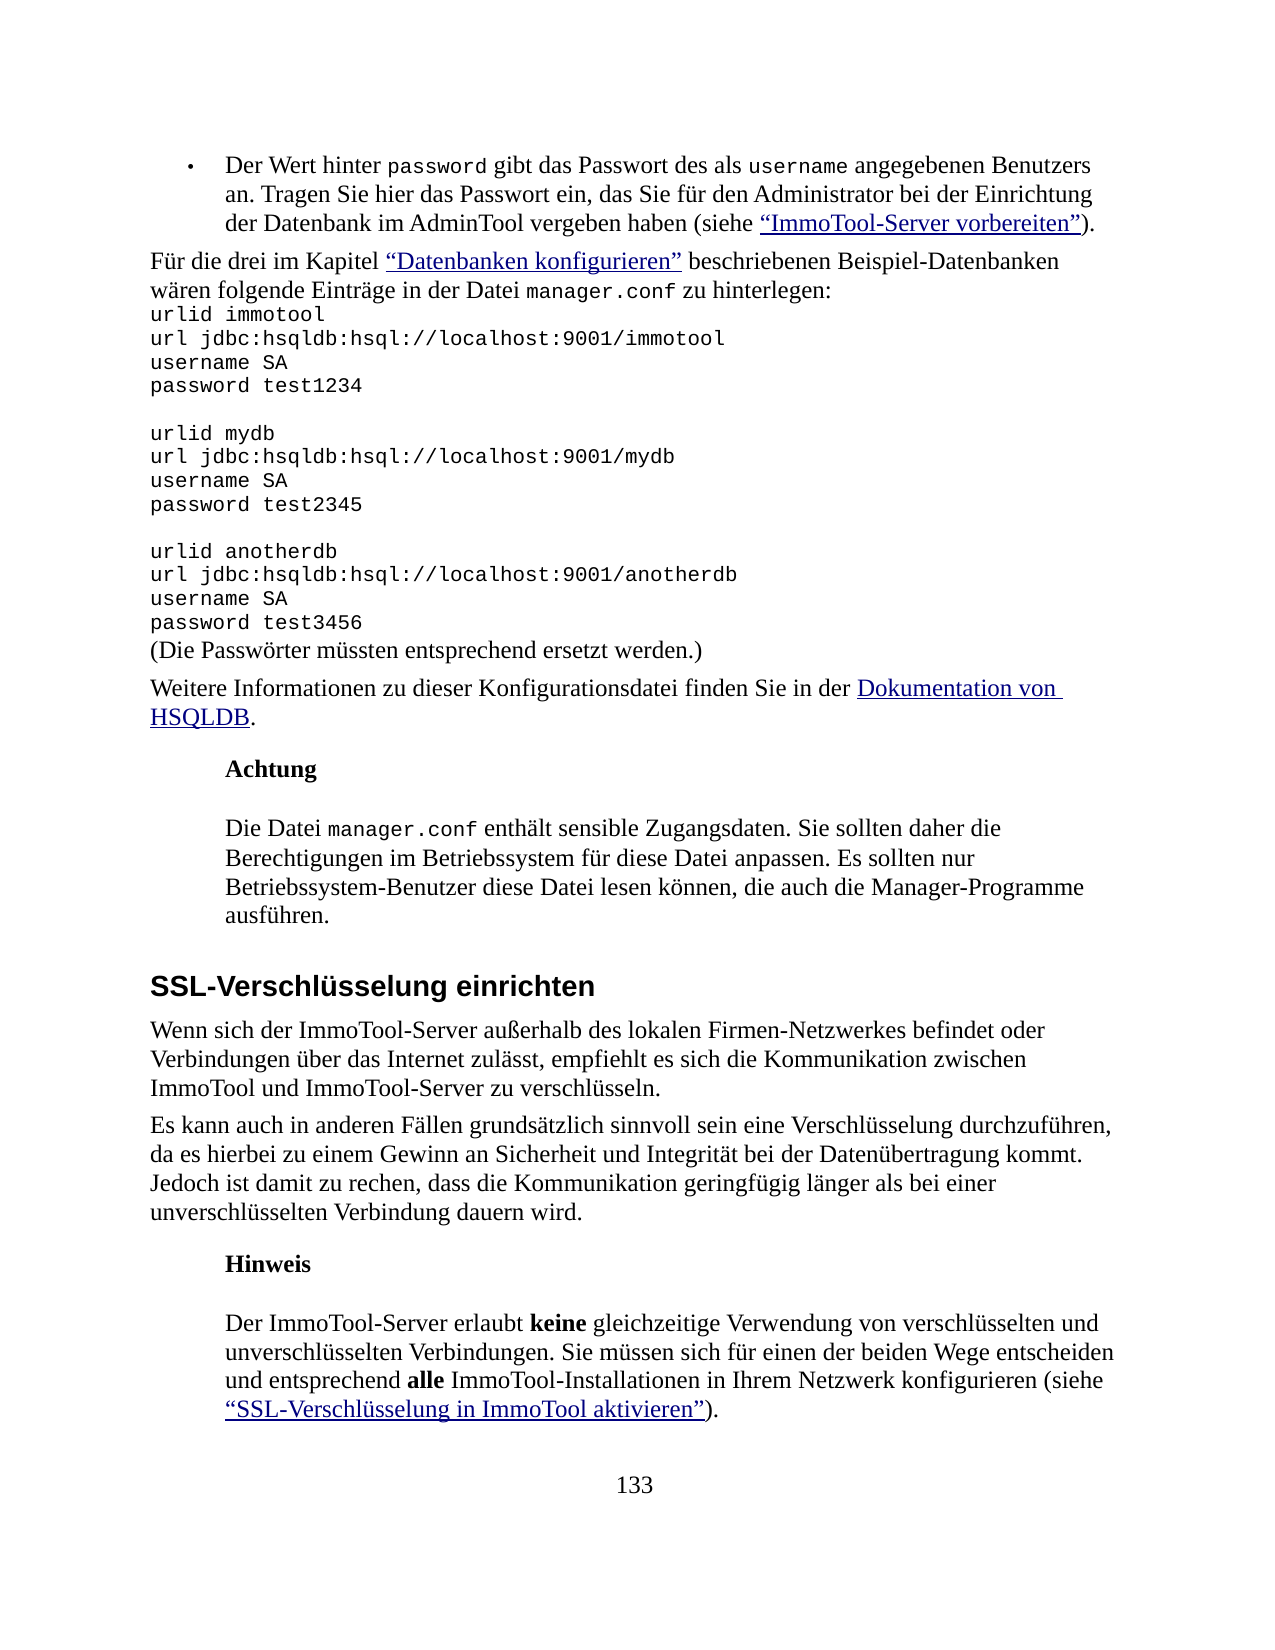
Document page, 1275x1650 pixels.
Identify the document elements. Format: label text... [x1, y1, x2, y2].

text password test1234 [150, 375, 1125, 399]
list Der Wert hinter password gibt das Passwort des als username angegebenen Benutzers an. Tragen Sie hier das Passwort ein, das Sie für den Administrator bei der Einrichtung der Datenbank im AdminTool vergeben haben (siehe “ImmoTool-Server vorbereiten”). [187, 150, 1125, 237]
text password test3456 [150, 612, 1125, 635]
text (Die Passwörter müssten entsprechend ersetzt werden.) [150, 635, 1125, 664]
text Achtung [225, 754, 1125, 783]
text password test2345 [150, 493, 1125, 517]
text url jdbc:hsqldb:hsql://localhost:9001/anotherdb [150, 564, 1125, 588]
text url jdbc:hsqldb:hsql://localhost:9001/immotool [150, 328, 1125, 352]
text Hinweis [225, 1249, 1125, 1278]
text Weitere Informationen zu dieser Konfigurationsdatei finden Sie in der Dokumentation von HSQLDB. [150, 673, 1125, 731]
text url jdbc:hsqldb:hsql://localhost:9001/mydb [150, 446, 1125, 470]
text urlid mydb [150, 423, 1125, 446]
text Es kann auch in anderen Fällen grundsätzlich sinnvoll sein eine Verschlüsselung durchzuführen, da es hierbei zu einem Gewinn an Sicherheit und Integrität bei der Datenübertragung kommt. Jedoch ist damit zu rechen, dass die Kommunikation geringfügig länger als bei einer unverschlüsselten Verbindung dauern wird. [150, 1110, 1125, 1225]
text Wenn sich der ImmoTool-Server außerhalb des lokalen Firmen-Netzwerkes befindet oder Verbindungen über das Internet zulässt, empfiehlt es sich die Kommunikation zwischen ImmoTool und ImmoTool-Server zu verschlüsseln. [150, 1015, 1125, 1101]
subtitle SSL-Verschlüsselung einrichten [150, 969, 1125, 1003]
text urlid anotherdb [150, 541, 1125, 564]
text username SA [150, 470, 1125, 493]
text username SA [150, 588, 1125, 612]
text Für die drei im Kapitel “Datenbanken konfigurieren” beschriebenen Beispiel-Datenbanken wären folgende Einträge in der Datei manager.conf zu hinterlegen: [150, 246, 1125, 304]
text urlid immotool [150, 304, 1125, 328]
text Der ImmoTool-Server erlaubt keine gleichzeitige Verwendung von verschlüsselten und unverschlüsselten Verbindungen. Sie müssen sich für einen der beiden Wege entscheiden und entsprechend alle ImmoTool-Installationen in Ihrem Netzwerk konfigurieren (siehe “SSL-Verschlüsselung in ImmoTool aktivieren”). [225, 1308, 1125, 1423]
text username SA [150, 352, 1125, 375]
text Die Datei manager.conf enthält sensible Zugangsdaten. Sie sollten daher die Berechtigungen im Betriebssystem für diese Datei anpassen. Es sollten nur Betriebssystem-Benutzer diese Datei lesen können, die auch die Manager-Programme ausführen. [225, 813, 1125, 929]
